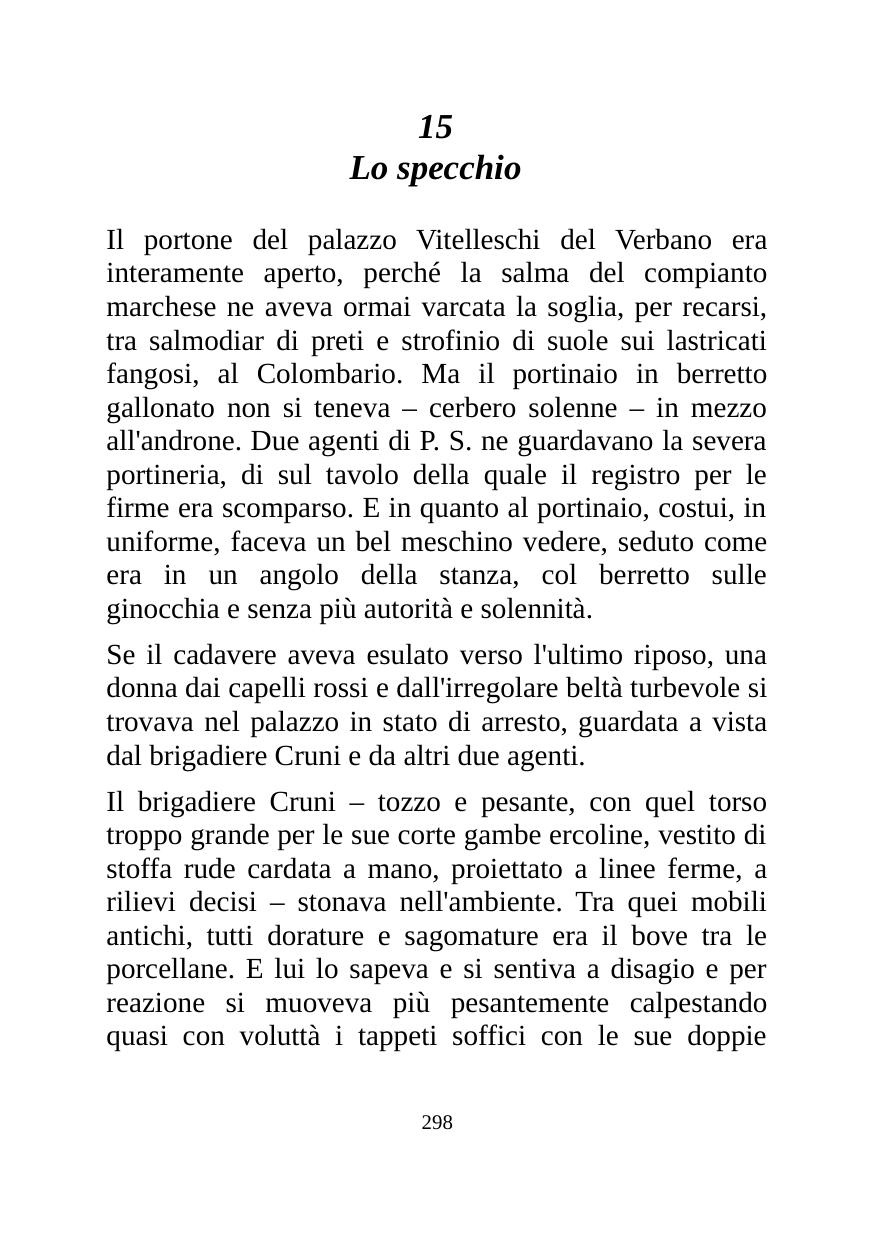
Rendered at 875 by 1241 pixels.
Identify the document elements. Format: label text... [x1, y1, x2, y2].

text Il brigadiere Cruni – tozzo e pesante, con quel torso troppo grande per le sue corte gambe ercoline, vestito di stoffa rude cardata a mano, proiettato a linee ferme, a rilievi decisi – stonava nell'ambiente. Tra quei mobili antichi, tutti dorature e sagomature era il bove tra le porcellane. E lui lo sapeva e si sentiva a disagio e per reazione si muoveva più pesantemente calpestando quasi con voluttà i tappeti soffici con le sue doppie [106, 784, 768, 1052]
text Il portone del palazzo Vitelleschi del Verbano era interamente aperto, perché la salma del compianto marchese ne aveva ormai varcata la soglia, per recarsi, tra salmodiar di preti e strofinio di suole sui lastricati fangosi, al Colombario. Ma il portinaio in berretto gallonato non si teneva – cerbero solenne – in mezzo all'androne. Due agenti di P. S. ne guardavano la severa portineria, di sul tavolo della quale il registro per le firme era scomparso. E in quanto al portinaio, costui, in uniforme, faceva un bel meschino vedere, seduto come era in un angolo della stanza, col berretto sulle ginocchia e senza più autorità e solennità. [106, 222, 768, 624]
text Se il cadavere aveva esulato verso l'ultimo riposo, una donna dai capelli rossi e dall'irregolare beltà turbevole si trovava nel palazzo in stato di arresto, guardata a vista dal brigadiere Cruni e da altri due agenti. [106, 637, 768, 771]
subtitle 15 Lo specchio [106, 106, 768, 187]
